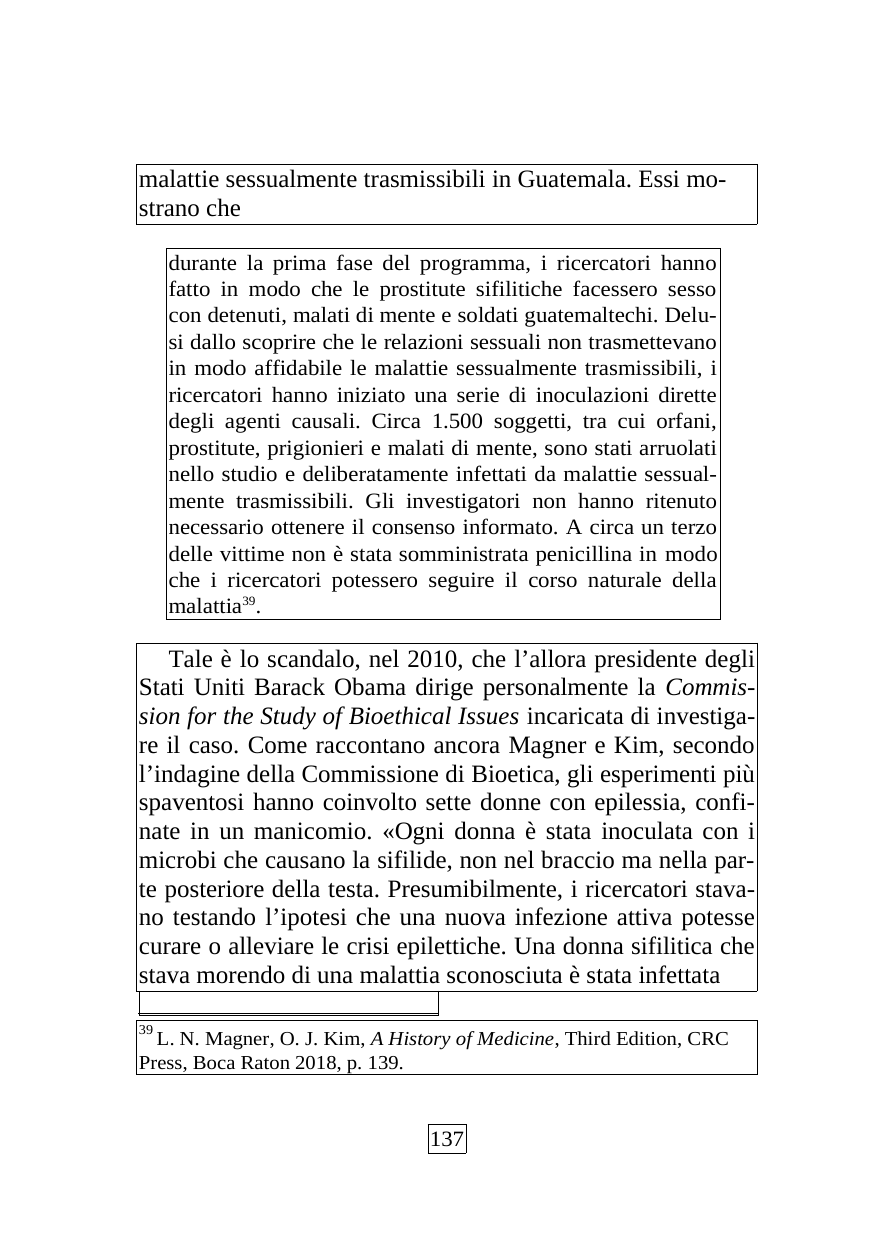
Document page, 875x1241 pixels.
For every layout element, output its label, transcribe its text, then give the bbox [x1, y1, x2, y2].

text 137 [429, 1126, 466, 1151]
text durante la prima fase del programma, i ricercatori hanno fatto in modo che le prostitute sifilitiche facessero sesso con detenuti, malati di mente e soldati guatemaltechi. Delu- si dallo scoprire che le relazioni sessuali non trasmettevano in modo affidabile le malattie sessualmente trasmissibili, i ricercatori hanno iniziato una serie di inoculazioni dirette degli agenti causali. Circa 1.500 soggetti, tra cui orfani, prostitute, prigionieri e malati di mente, sono stati arruolati nello studio e deliberatamente infettati da malattie sessual- mente trasmissibili. Gli investigatori non hanno ritenuto necessario ottenere il consenso informato. A circa un terzo delle vittime non è stata somministrata penicillina in modo che i ricercatori potessero seguire il corso naturale della malattia39. [168, 249, 718, 619]
text Tale è lo scandalo, nel 2010, che l’allora presidente degli Stati Uniti Barack Obama dirige personalmente la Commis- sion for the Study of Bioethical Issues incaricata di investiga- re il caso. Come raccontano ancora Magner e Kim, secondo l’indagine della Commissione di Bioetica, gli esperimenti più spaventosi hanno coinvolto sette donne con epilessia, confi- nate in un manicomio. «Ogni donna è stata inoculata con i microbi che causano la sifilide, non nel braccio ma nella par- te posteriore della testa. Presumibilmente, i ricercatori stava- no testando l’ipotesi che una nuova infezione attiva potesse curare o alleviare le crisi epilettiche. Una donna sifilitica che stava morendo di una malattia sconosciuta è stata infettata [139, 644, 755, 989]
text malattie sessualmente trasmissibili in Guatemala. Essi mo- strano che [139, 165, 757, 221]
text 39 L. N. Magner, O. J. Kim, A History of Medicine, Third Edition, CRC Press, Boca Raton 2018, p. 139. [139, 1022, 757, 1074]
